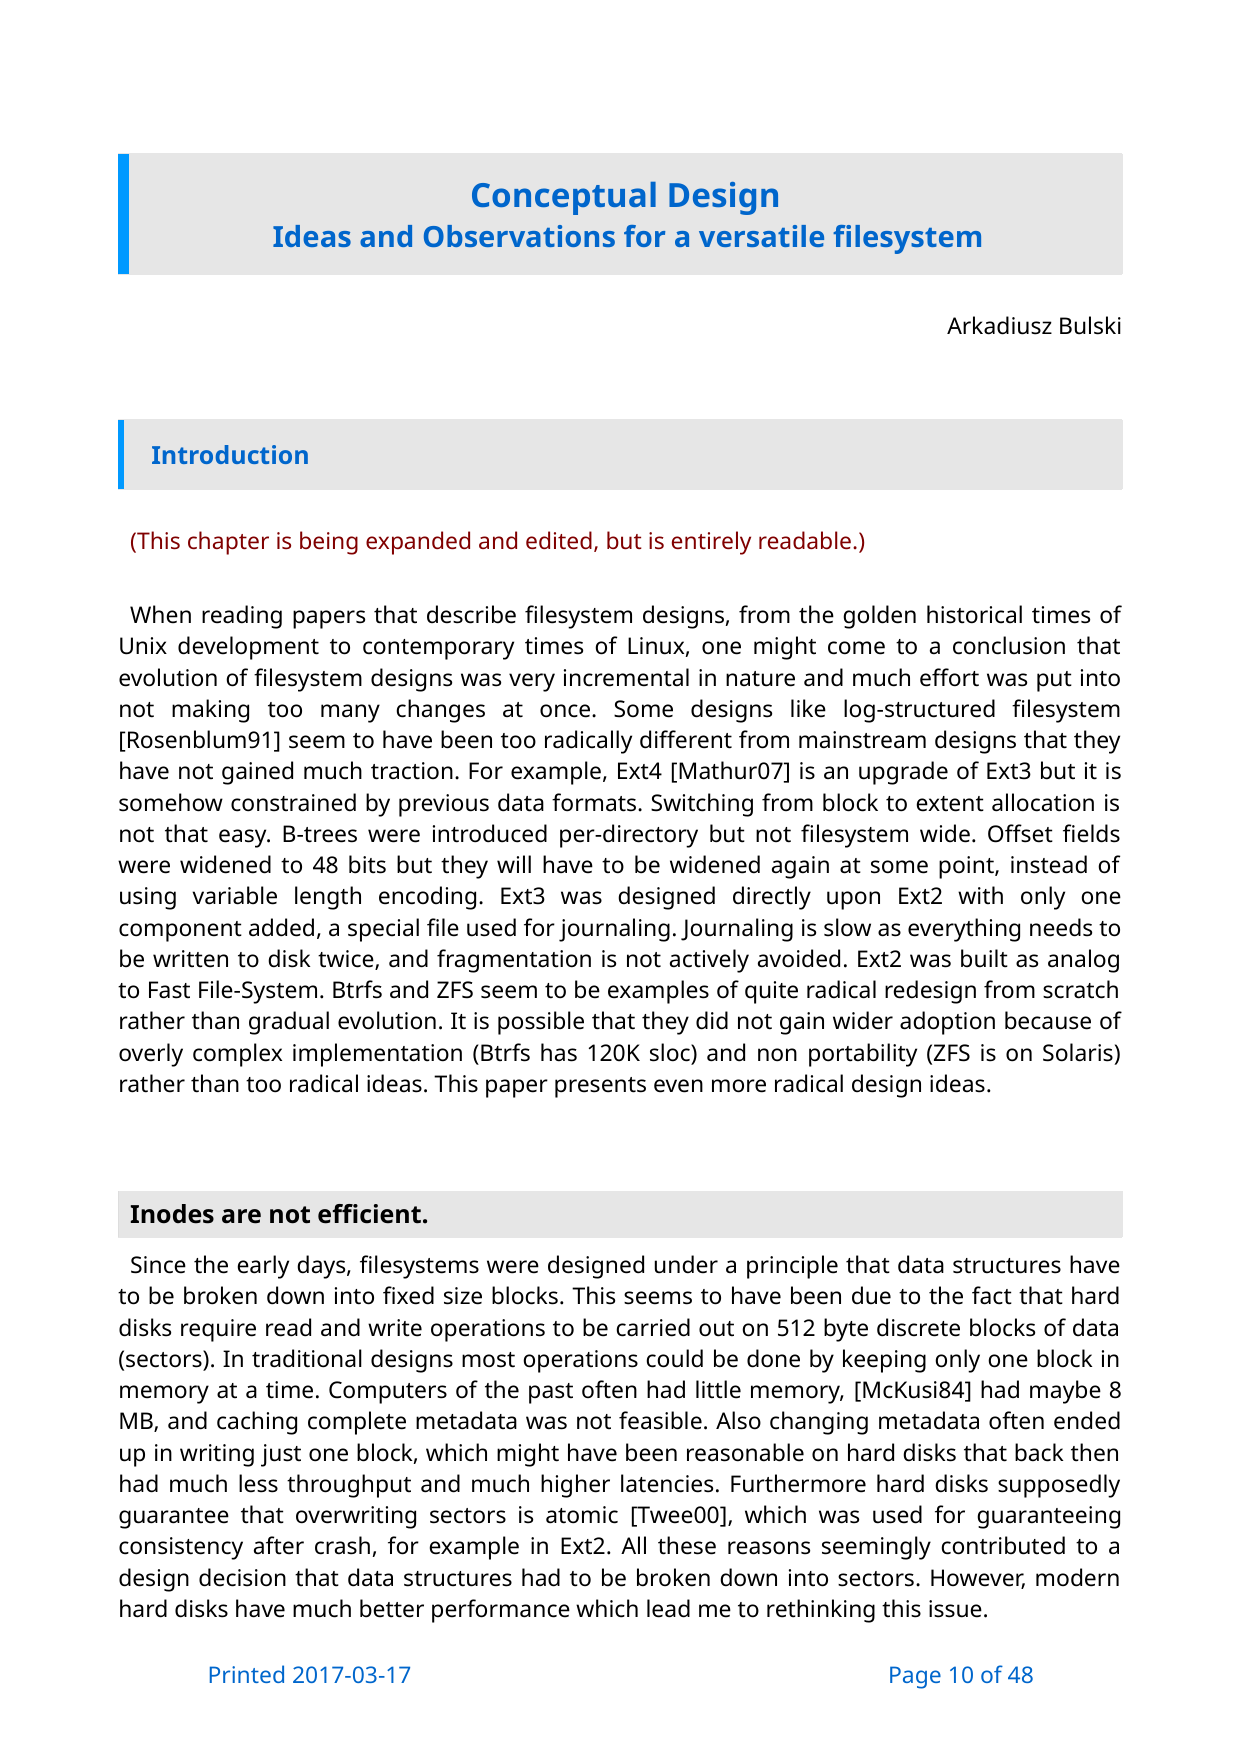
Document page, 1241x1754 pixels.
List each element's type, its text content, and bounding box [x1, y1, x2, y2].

subtitle Introduction [124, 421, 1122, 489]
text When reading papers that describe filesystem designs, from the golden historical times of Unix development to contemporary times of Linux, one might come to a conclusion that evolution of filesystem designs was very incremental in nature and much effort was put into not making too many changes at once. Some designs like log-structured filesystem [Rosenblum91] seem to have been too radically different from mainstream designs that they have not gained much traction. For example, Ext4 [Mathur07] is an upgrade of Ext3 but it is somehow constrained by previous data formats. Switching from block to extent allocation is not that easy. B-trees were introduced per-directory but not filesystem wide. Offset fields were widened to 48 bits but they will have to be widened again at some point, instead of using variable length encoding. Ext3 was designed directly upon Ext2 with only one component added, a special file used for journaling. Journaling is slow as everything needs to be written to disk twice, and fragmentation is not actively avoided. Ext2 was built as analog to Fast File-System. Btrfs and ZFS seem to be examples of quite radical redesign from scratch rather than gradual evolution. It is possible that they did not gain wider adoption because of overly complex implementation (Btrfs has 120K sloc) and non portability (ZFS is on Solaris) rather than too radical ideas. This paper presents even more radical design ideas. [118, 599, 1122, 1099]
subtitle Conceptual Design Ideas and Observations for a versatile filesystem [129, 155, 1122, 274]
text (This chapter is being expanded and edited, but is entirely readable.) [118, 524, 1122, 556]
text Arkadiusz Bulski [118, 310, 1122, 341]
subtitle Inodes are not efficient. [119, 1192, 1122, 1237]
text Since the early days, filesystems were designed under a principle that data structures have to be broken down into fixed size blocks. This seems to have been due to the fact that hard disks require read and write operations to be carried out on 512 byte discrete blocks of data (sectors). In traditional designs most operations could be done by keeping only one block in memory at a time. Computers of the past often had little memory, [McKusi84] had maybe 8 MB, and caching complete metadata was not feasible. Also changing metadata often ended up in writing just one block, which might have been reasonable on hard disks that back then had much less throughput and much higher latencies. Furthermore hard disks supposedly guarantee that overwriting sectors is atomic [Twee00], which was used for guaranteeing consistency after crash, for example in Ext2. All these reasons seemingly contributed to a design decision that data structures had to be broken down into sectors. However, modern hard disks have much better performance which lead me to rethinking this issue. [118, 1249, 1122, 1624]
